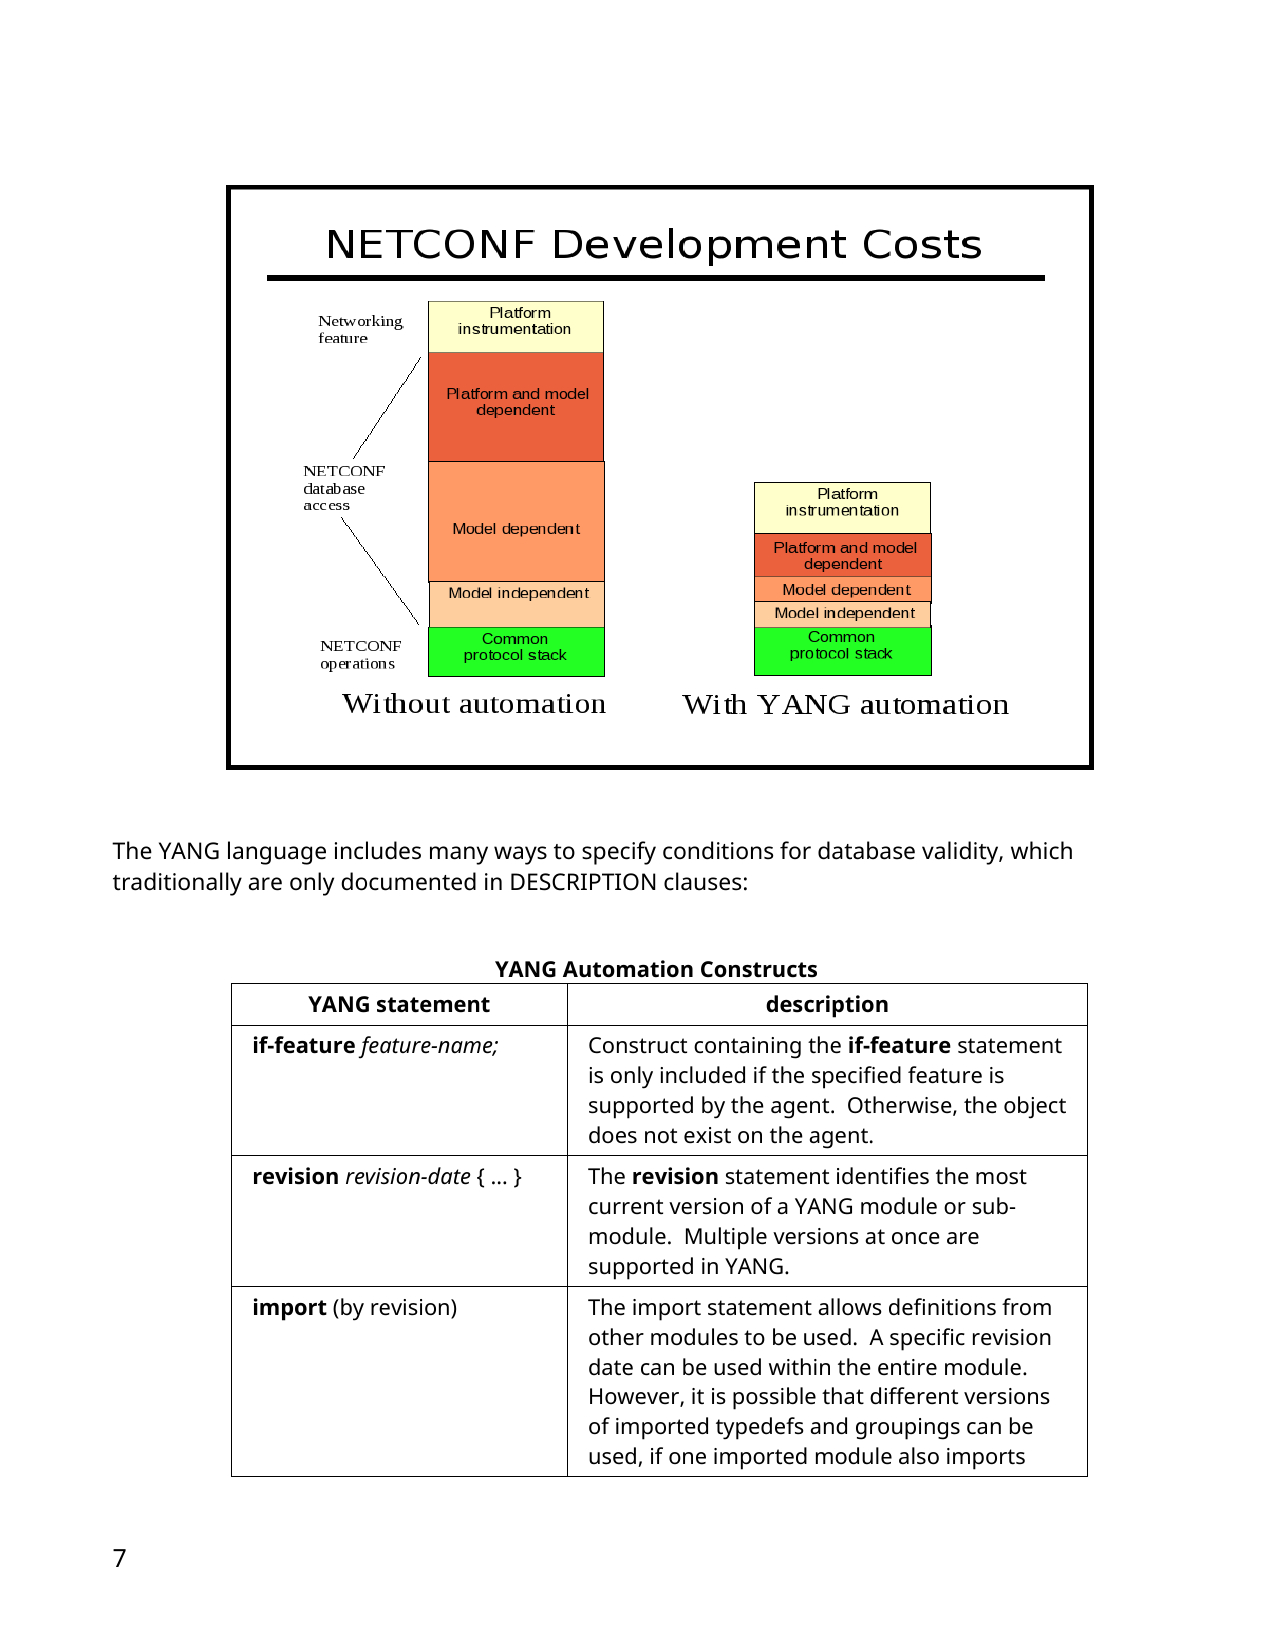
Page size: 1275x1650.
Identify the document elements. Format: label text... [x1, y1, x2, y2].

table_header YANG statement [232, 984, 567, 1025]
picture [160, 150, 1153, 791]
table_cell Construct containing the if-feature statement is only included if the specified feature is supported by the agent. Otherwise, the object does not exist on the agent. [568, 1026, 1087, 1155]
table_cell The import statement allows definitions from other modules to be used. A specific revision date can be used within the entire module. However, it is possible that different versions of imported typedefs and groupings can be used, if one imported module also imports [568, 1287, 1087, 1476]
table_cell import (by revision) [232, 1287, 567, 1476]
table_cell revision revision-date { … } [232, 1156, 567, 1286]
table_cell The revision statement identifies the most current version of a YANG module or sub-module. Multiple versions at once are supported in YANG. [568, 1156, 1087, 1286]
table_header description [568, 984, 1087, 1025]
table_cell if-feature feature-name; [232, 1026, 567, 1155]
subtitle YANG Automation Constructs [127, 953, 1185, 983]
text The YANG language includes many ways to specify conditions for database validity, which traditionally are only documented in DESCRIPTION clauses: [112, 835, 1200, 897]
